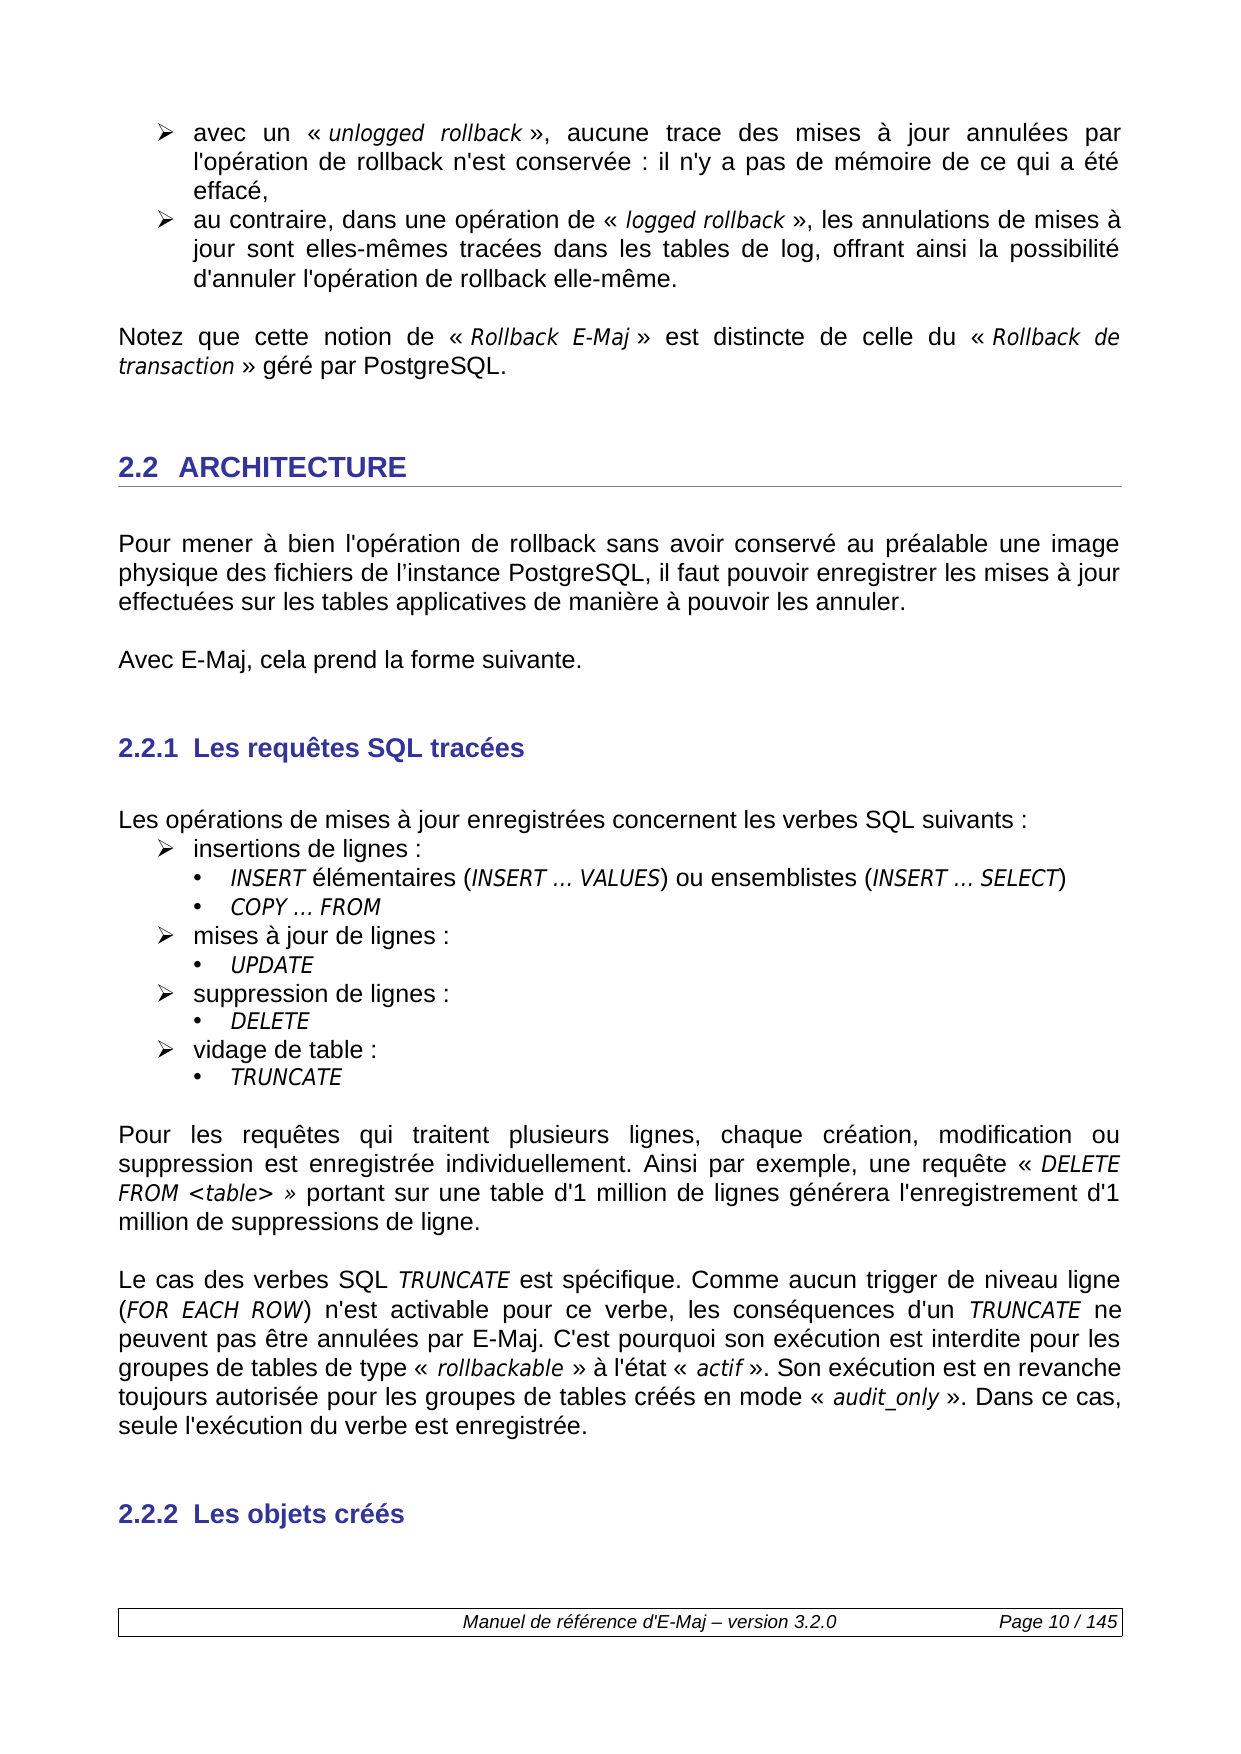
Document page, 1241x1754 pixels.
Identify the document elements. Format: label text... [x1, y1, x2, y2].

list insertions de lignes : [156, 834, 1122, 863]
text Pour les requêtes qui traitent plusieurs lignes, chaque création, modification ou suppression est enregistrée individuellement. Ainsi par exemple, une requête « DELETE FROM <table> » portant sur une table d'1 million de lignes générera l'enregistrement d'1 million de suppressions de ligne. [118, 1120, 1122, 1236]
list DELETE [193, 1008, 1122, 1035]
text Le cas des verbes SQL TRUNCATE est spécifique. Comme aucun trigger de niveau ligne (FOR EACH ROW) n'est activable pour ce verbe, les conséquences d'un TRUNCATE ne peuvent pas être annulées par E-Maj. C'est pourquoi son exécution est interdite pour les groupes de tables de type « rollbackable » à l'état « actif ». Son exécution est en revanche toujours autorisée pour les groupes de tables créés en mode « audit_only ». Dans ce cas, seule l'exécution du verbe est enregistrée. [118, 1265, 1122, 1440]
list COPY … FROM [193, 892, 1122, 921]
subtitle Les objets créés [118, 1498, 1122, 1529]
list mises à jour de lignes : [156, 921, 1122, 950]
list suppression de lignes : [156, 979, 1122, 1008]
subtitle Architecture [118, 450, 1122, 486]
text Notez que cette notion de « Rollback E-Maj » est distincte de celle du « Rollback de transaction » géré par PostgreSQL. [118, 322, 1122, 380]
list UPDATE [193, 950, 1122, 979]
list au contraire, dans une opération de « logged rollback », les annulations de mises à jour sont elles-mêmes tracées dans les tables de log, offrant ainsi la possibilité d'annuler l'opération de rollback elle-même. [156, 205, 1122, 292]
text Pour mener à bien l'opération de rollback sans avoir conservé au préalable une image physique des fichiers de l’instance PostgreSQL, il faut pouvoir enregistrer les mises à jour effectuées sur les tables applicatives de manière à pouvoir les annuler. [118, 528, 1122, 616]
list vidage de table : [156, 1035, 1122, 1064]
list INSERT élémentaires (INSERT … VALUES) ou ensemblistes (INSERT … SELECT) [193, 863, 1122, 892]
list avec un « unlogged rollback », aucune trace des mises à jour annulées par l'opération de rollback n'est conservée : il n'y a pas de mémoire de ce qui a été effacé, [156, 118, 1122, 205]
list TRUNCATE [193, 1064, 1122, 1091]
subtitle Les requêtes SQL tracées [118, 732, 1122, 763]
text Avec E-Maj, cela prend la forme suivante. [118, 645, 1122, 674]
text Les opérations de mises à jour enregistrées concernent les verbes SQL suivants : [118, 804, 1122, 834]
